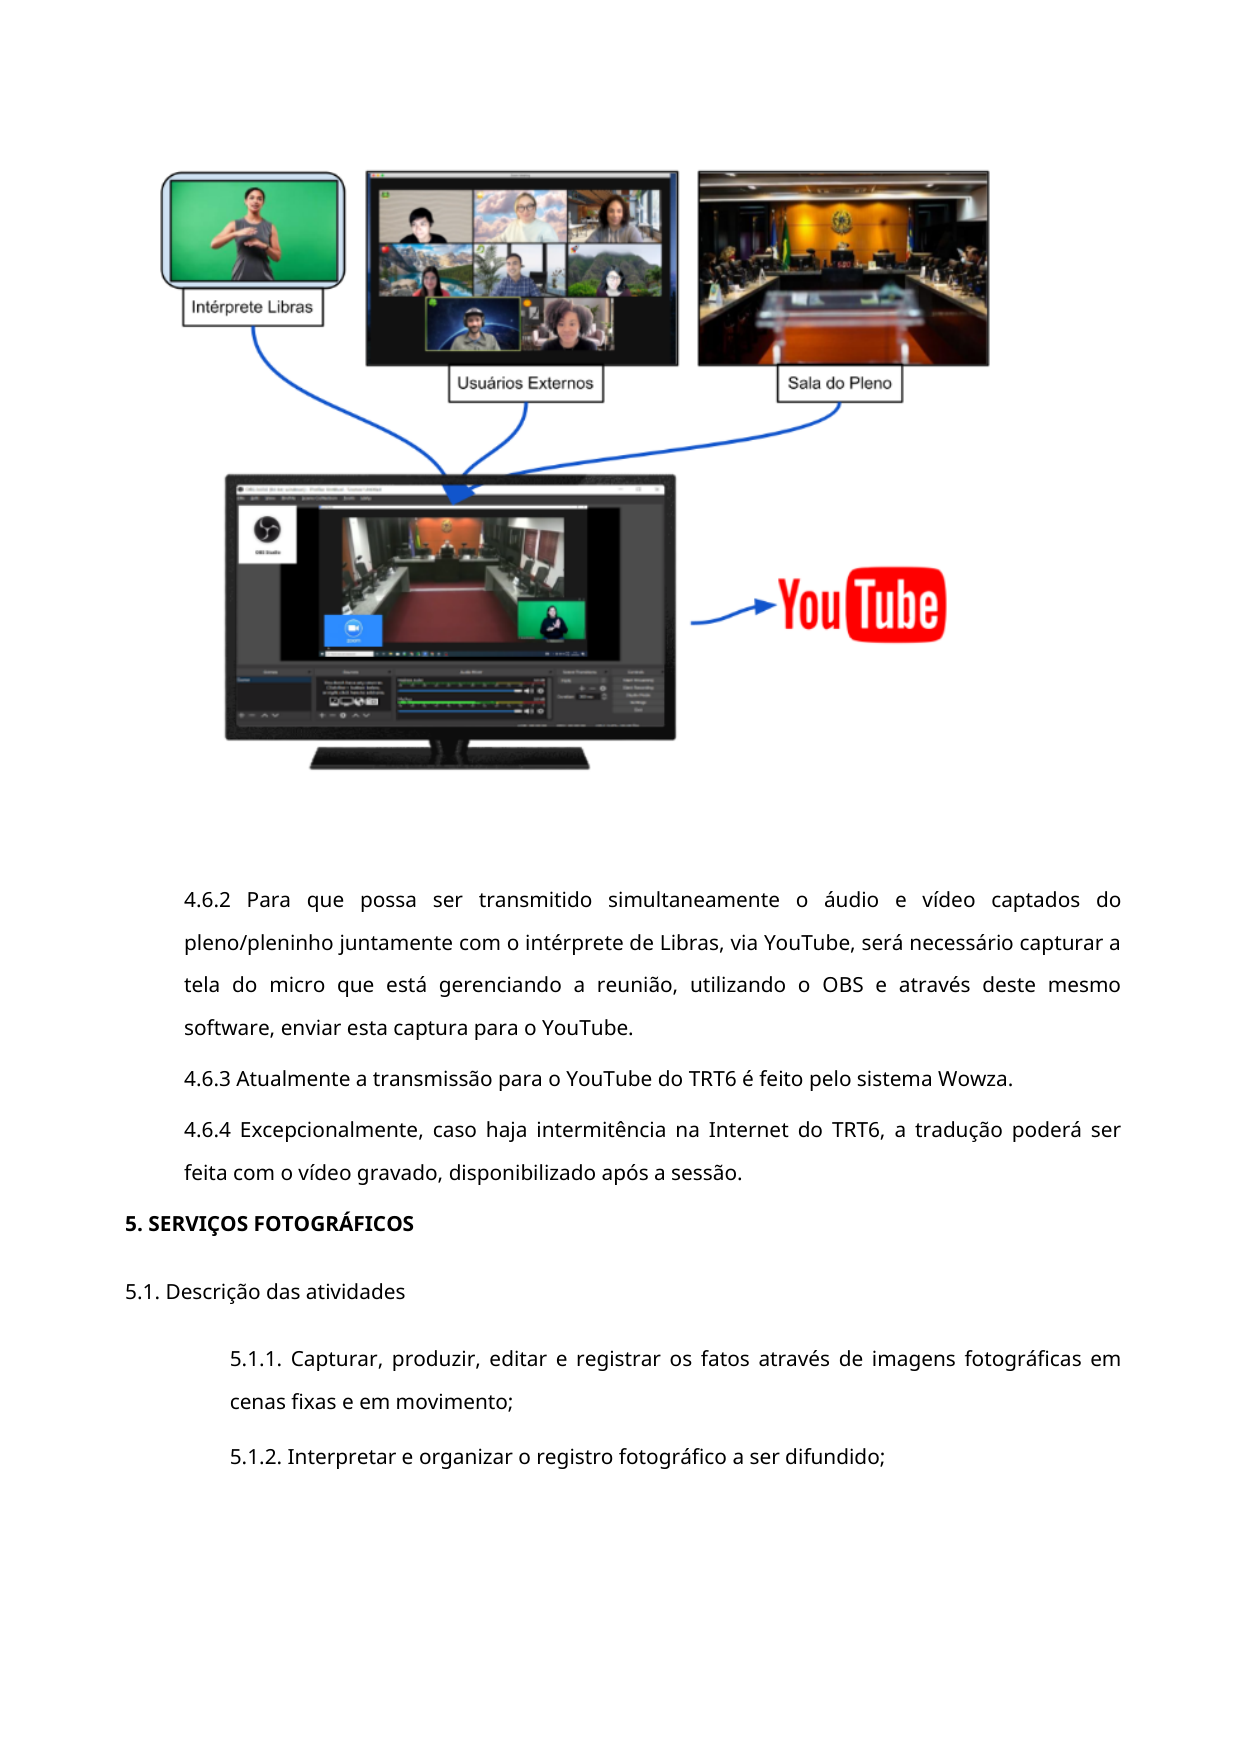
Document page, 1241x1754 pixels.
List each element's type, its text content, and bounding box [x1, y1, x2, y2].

text 4.6.4 Excepcionalmente, caso haja intermitência na Internet do TRT6, a tradução poderá ser feita com o vídeo gravado, disponibilizado após a sessão. [184, 1116, 1122, 1187]
text 5.1.1. Capturar, produzir, editar e registrar os fatos através de imagens fotográficas em cenas fixas e em movimento; [229, 1344, 1122, 1416]
picture [125, 147, 1038, 813]
text 5. SERVIÇOS FOTOGRÁFICOS [125, 1209, 1122, 1238]
text 4.6.3 Atualmente a transmissão para o YouTube do TRT6 é feito pelo sistema Wowza. [184, 1064, 1122, 1093]
text 4.6.2 Para que possa ser transmitido simultaneamente o áudio e vídeo captados do pleno/pleninho juntamente com o intérprete de Libras, via YouTube, será necessário capturar a tela do micro que está gerenciando a reunião, utilizando o OBS e através deste mesmo software, enviar esta captura para o YouTube. [184, 885, 1122, 1041]
text 5.1. Descrição das atividades [125, 1277, 1122, 1305]
text 5.1.2. Interpretar e organizar o registro fotográfico a ser difundido; [229, 1442, 1122, 1471]
